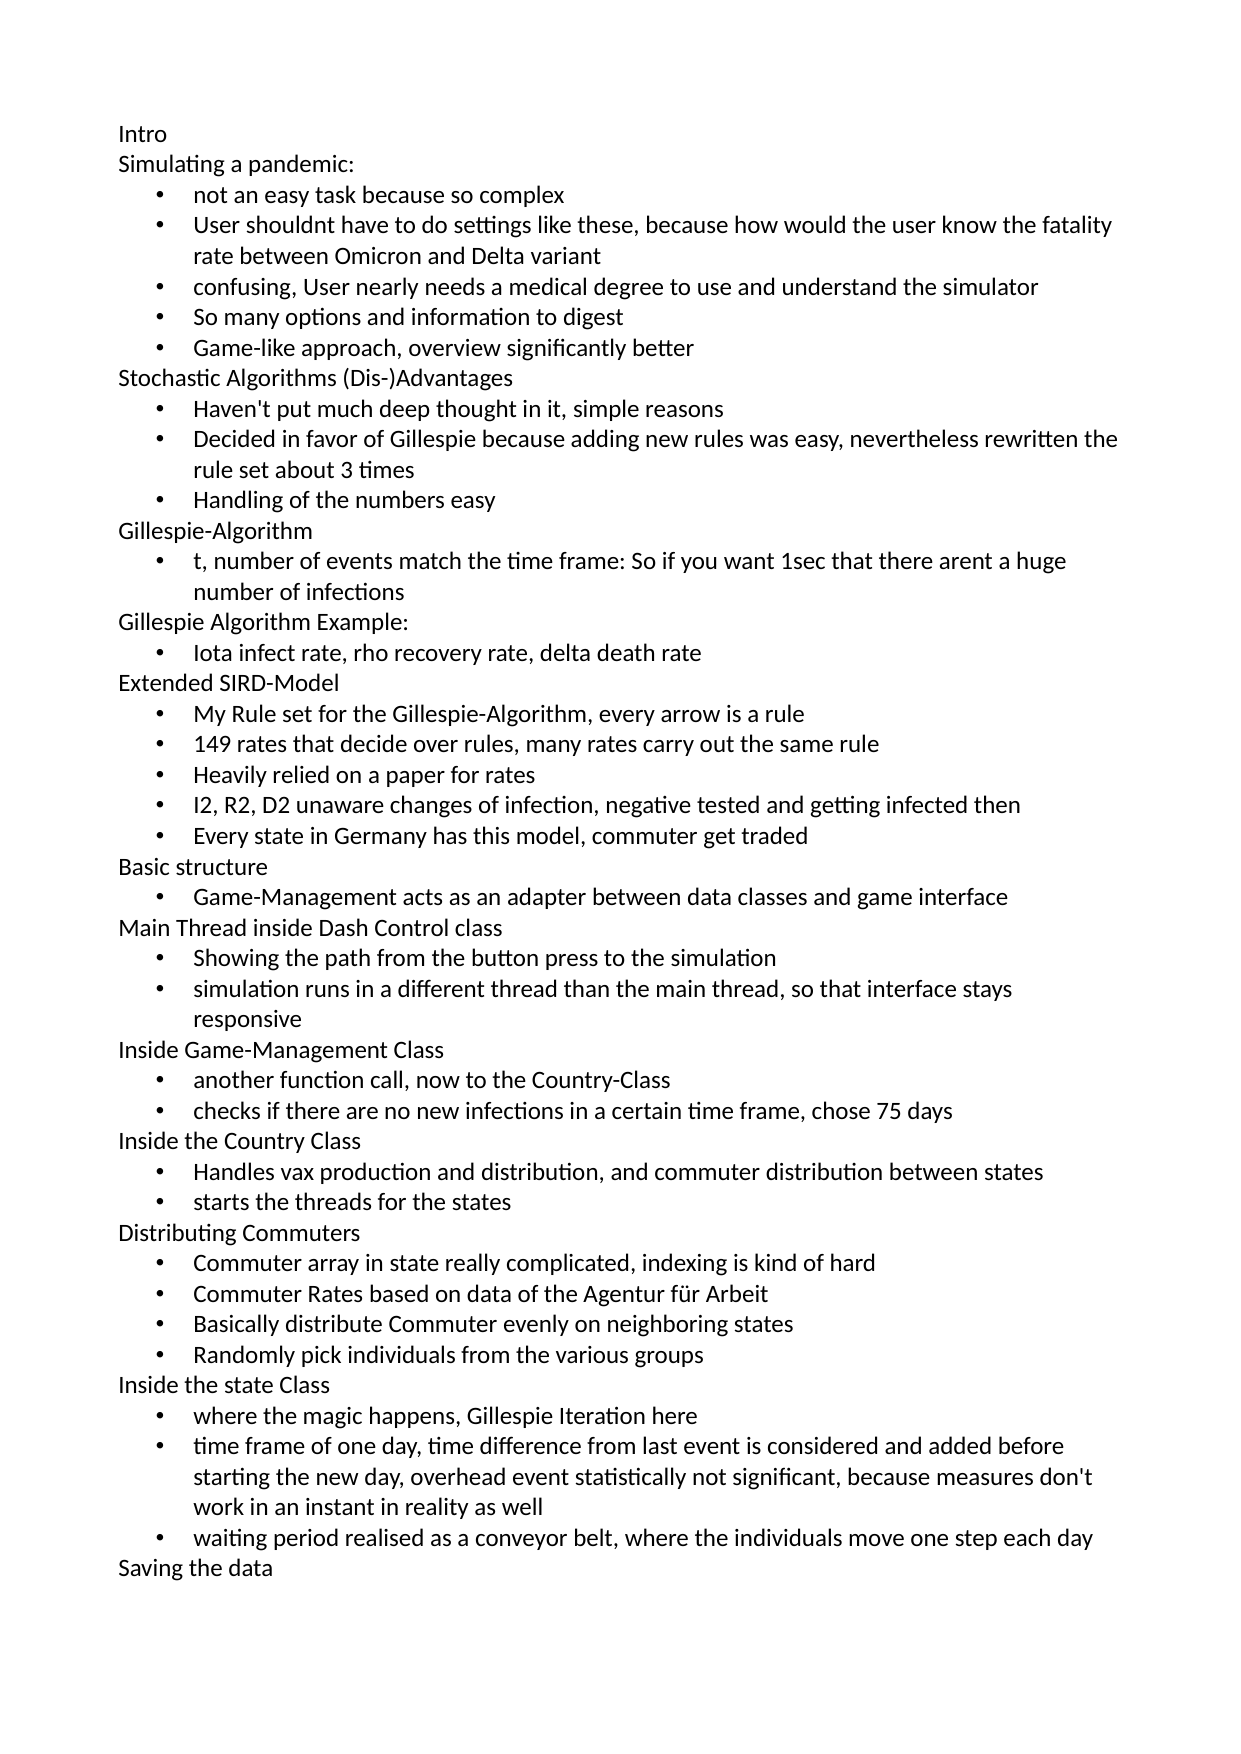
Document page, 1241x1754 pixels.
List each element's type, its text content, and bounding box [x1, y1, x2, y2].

text Saving the data [118, 1553, 1122, 1583]
list confusing, User nearly needs a medical degree to use and understand the simulator [156, 271, 1122, 301]
list starts the threads for the states [156, 1186, 1122, 1217]
list Basically distribute Commuter evenly on neighboring states [156, 1308, 1122, 1339]
list not an easy task because so complex [156, 179, 1122, 210]
text Inside the state Class [118, 1369, 1122, 1400]
list Game-like approach, overview significantly better [156, 332, 1122, 362]
list So many options and information to digest [156, 301, 1122, 332]
list Commuter array in state really complicated, indexing is kind of hard [156, 1247, 1122, 1278]
list Showing the path from the button press to the simulation [156, 942, 1122, 973]
text Basic structure [118, 851, 1122, 881]
text Gillespie-Algorithm [118, 515, 1122, 545]
list checks if there are no new infections in a certain time frame, chose 75 days [156, 1095, 1122, 1125]
list where the magic happens, Gillespie Iteration here [156, 1400, 1122, 1431]
text Intro [118, 118, 1122, 149]
list Handles vax production and distribution, and commuter distribution between states [156, 1156, 1122, 1186]
list 149 rates that decide over rules, many rates carry out the same rule [156, 728, 1122, 759]
list Iota infect rate, rho recovery rate, delta death rate [156, 637, 1122, 667]
list Haven't put much deep thought in it, simple reasons [156, 393, 1122, 423]
list My Rule set for the Gillespie-Algorithm, every arrow is a rule [156, 698, 1122, 728]
list Game-Management acts as an adapter between data classes and game interface [156, 881, 1122, 912]
text Gillespie Algorithm Example: [118, 606, 1122, 637]
text Stochastic Algorithms (Dis-)Advantages [118, 362, 1122, 393]
list another function call, now to the Country-Class [156, 1064, 1122, 1095]
list time frame of one day, time difference from last event is considered and added before starting the new day, overhead event statistically not significant, because measures don't work in an instant in reality as well [156, 1431, 1122, 1522]
text Inside Game-Management Class [118, 1034, 1122, 1064]
list I2, R2, D2 unaware changes of infection, negative tested and getting infected then [156, 789, 1122, 820]
list simulation runs in a different thread than the main thread, so that interface stays responsive [156, 973, 1122, 1034]
list Decided in favor of Gillespie because adding new rules was easy, nevertheless rewritten the rule set about 3 times [156, 423, 1122, 484]
text Extended SIRD-Model [118, 667, 1122, 698]
list t, number of events match the time frame: So if you want 1sec that there arent a huge number of infections [156, 545, 1122, 606]
text Simulating a pandemic: [118, 149, 1122, 179]
list Heavily relied on a paper for rates [156, 759, 1122, 789]
list Every state in Germany has this model, commuter get traded [156, 820, 1122, 851]
list Commuter Rates based on data of the Agentur für Arbeit [156, 1278, 1122, 1308]
text Inside the Country Class [118, 1125, 1122, 1156]
list waiting period realised as a conveyor belt, where the individuals move one step each day [156, 1522, 1122, 1553]
text Distributing Commuters [118, 1217, 1122, 1247]
text Main Thread inside Dash Control class [118, 912, 1122, 942]
list User shouldnt have to do settings like these, because how would the user know the fatality rate between Omicron and Delta variant [156, 210, 1122, 271]
list Randomly pick individuals from the various groups [156, 1339, 1122, 1369]
list Handling of the numbers easy [156, 484, 1122, 515]
